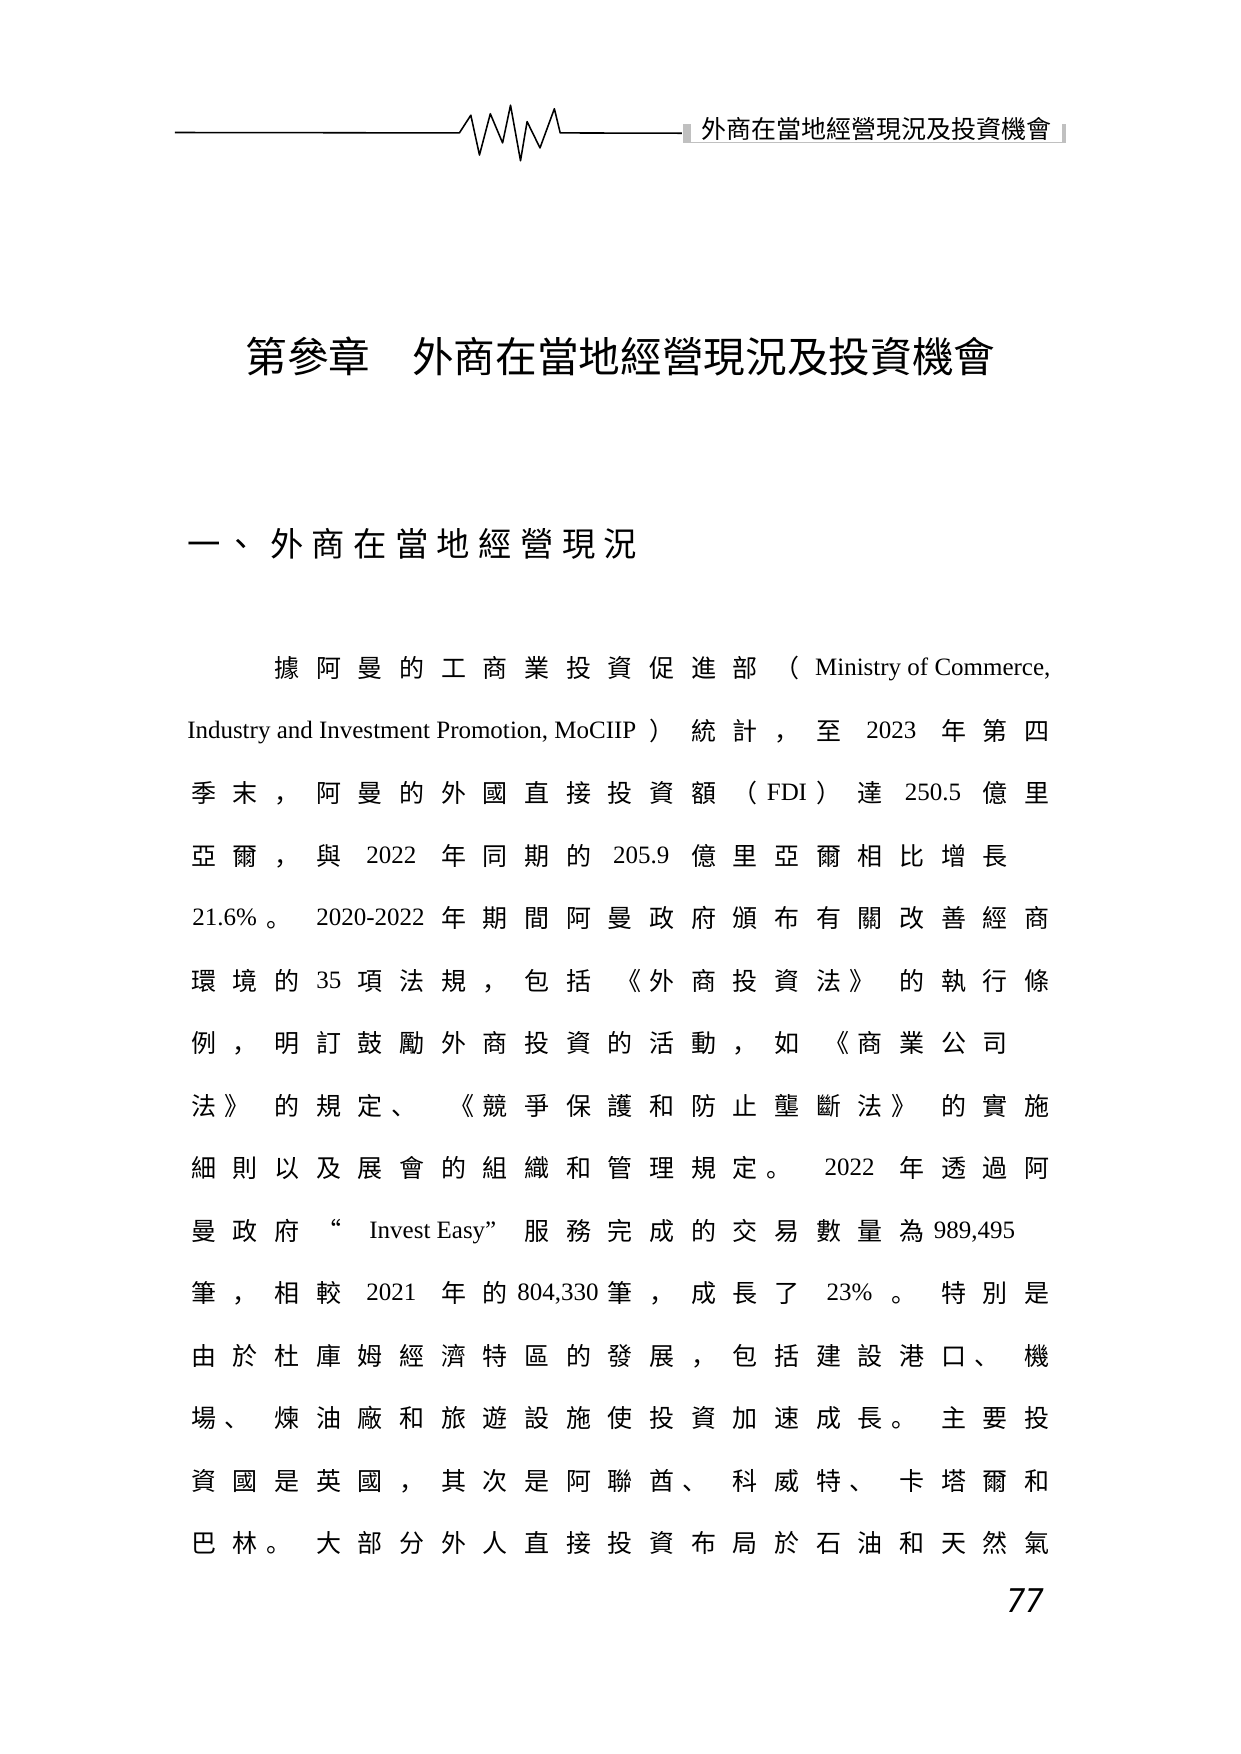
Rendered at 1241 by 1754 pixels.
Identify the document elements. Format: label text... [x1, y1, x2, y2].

text 第參章 外商在當地經營現況及投資機會 [183, 313, 1058, 375]
text 據阿曼的工商業投資促進部（Ministry of Commerce, Industry and Investment Promotion, MoCIIP）統計，至2023年第四季末，阿曼的外國直接投資額（FDI）達250.5億里亞爾，與2022年同期的205.9億里亞爾相比增長21.6%。2020-2022年期間阿曼政府頒布有關改善經商環境的35項法規，包括《外商投資法》的執行條例，明訂鼓勵外商投資的活動，如《商業公司法》的規定、《競爭保護和防止壟斷法》的實施細則以及展會的組織和管理規定。2022年透過阿曼政府“Invest Easy”服務完成的交易數量為989,495筆，相較2021年的804,330筆，成長了23%。特別是由於杜庫姆經濟特區的發展，包括建設港口、機場、煉油廠和旅遊設施使投資加速成長。主要投資國是英國，其次是阿聯酋、科威特、卡塔爾和巴林。大部分外人直接投資布局於石油和天然氣 [183, 625, 1058, 1563]
text 一、外商在當地經營現況 [183, 500, 1058, 563]
